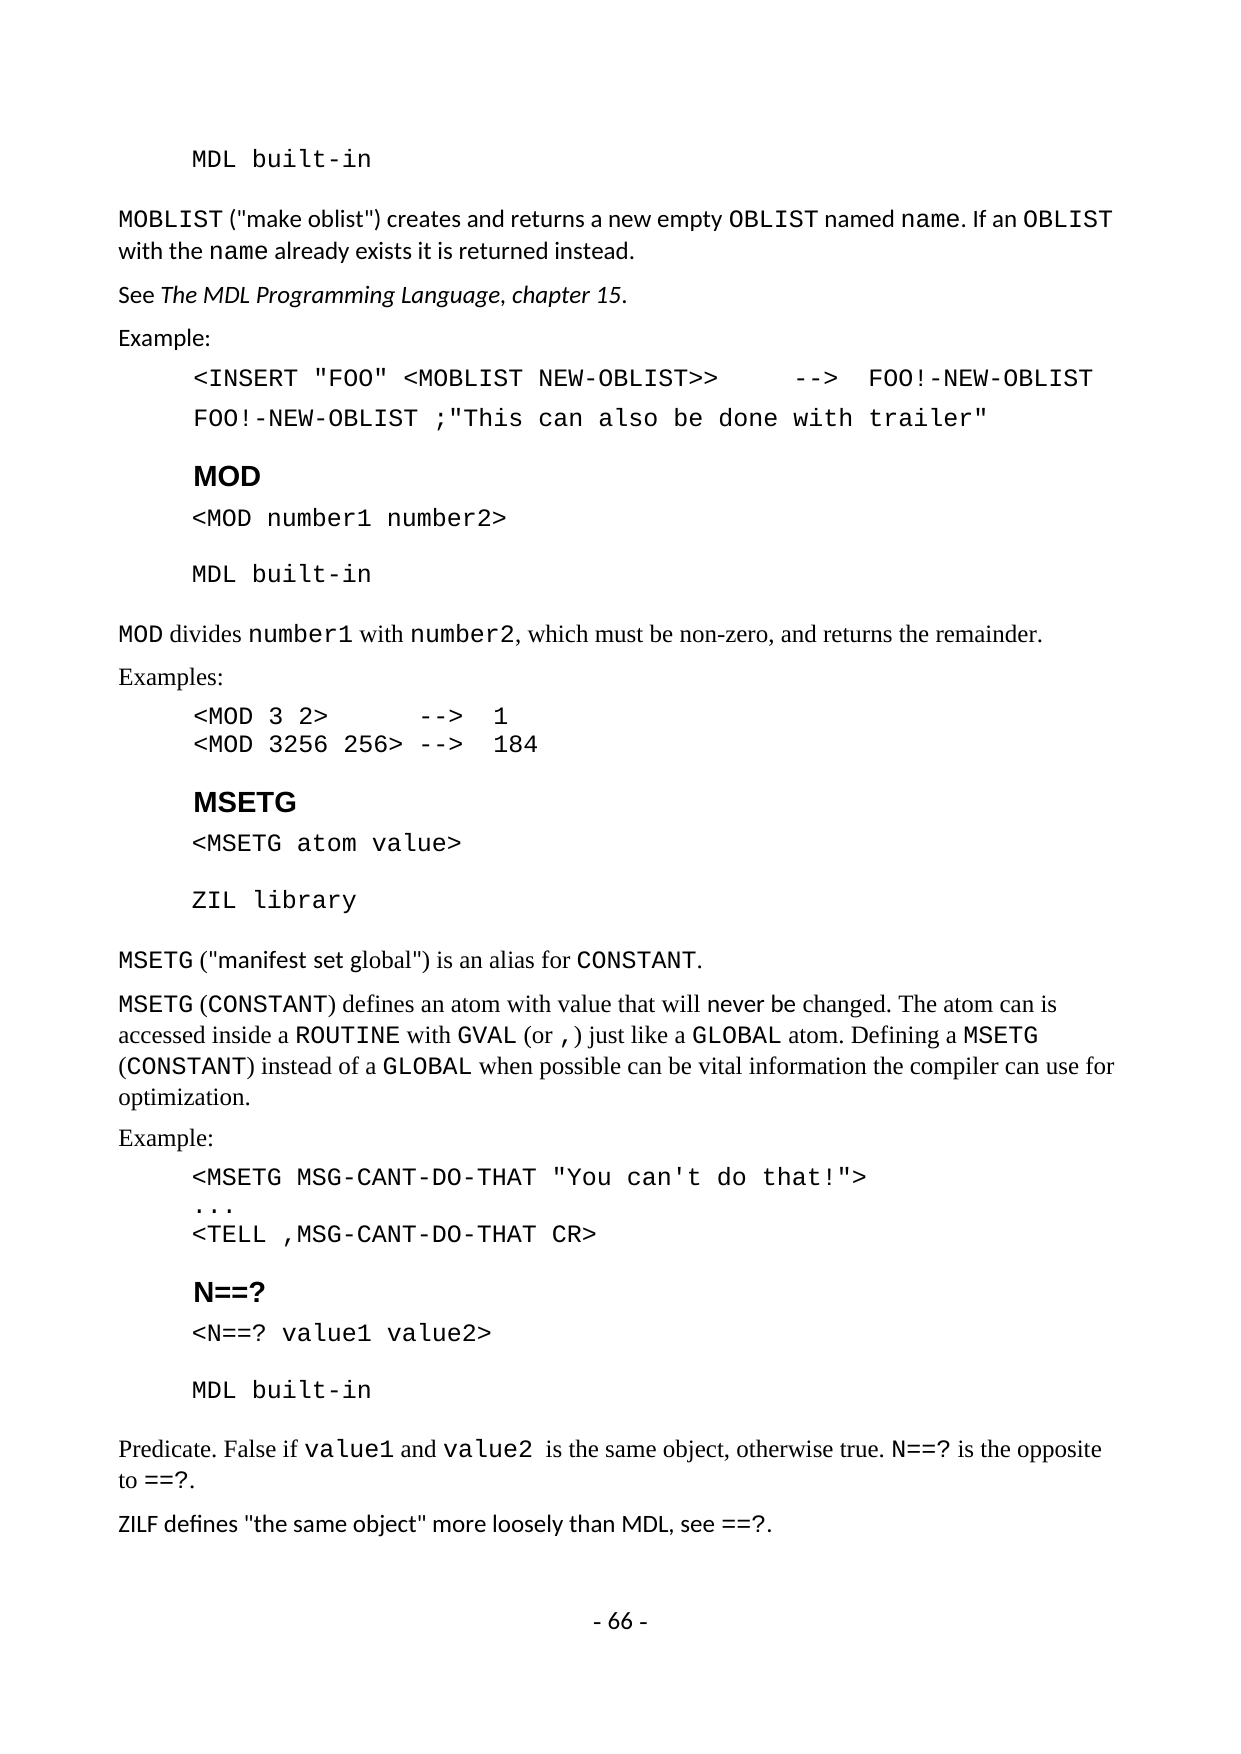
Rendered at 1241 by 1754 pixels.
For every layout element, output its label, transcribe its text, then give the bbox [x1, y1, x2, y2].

text <MSETG atom value> ZIL library [192, 831, 1122, 916]
text Predicate. False if value1 and value2 is the same object, otherwise true. N==? is the opposite to ==?. [118, 1434, 1122, 1496]
subtitle MOD [118, 459, 1122, 493]
text Example: [118, 322, 1122, 353]
text MOD divides number1 with number2, which must be non-zero, and returns the remainder. [118, 619, 1122, 649]
text ZILF defines "the same object" more loosely than MDL, see ==?. [118, 1508, 1122, 1540]
text MDL built-in [192, 562, 1122, 590]
text MDL built-in [192, 1377, 1122, 1406]
text MOBLIST ("make oblist") creates and returns a new empty OBLIST named name. If an OBLIST with the name already exists it is returned instead. [118, 203, 1122, 267]
text MSETG ("manifest set global") is an alias for CONSTANT. [118, 944, 1122, 976]
text See The MDL Programming Language, chapter 15. [118, 279, 1122, 310]
text Example: [118, 1123, 1122, 1152]
subtitle N==? [118, 1274, 1122, 1308]
text <MSETG MSG-CANT-DO-THAT "You can't do that!"> ... <TELL ,MSG-CANT-DO-THAT CR> [192, 1164, 1122, 1249]
text MSETG (CONSTANT) defines an atom with value that will never be changed. The atom can is accessed inside a ROUTINE with GVAL (or ,) just like a GLOBAL atom. Defining a MSETG (CONSTANT) instead of a GLOBAL when possible can be vital information the compiler can use for optimization. [118, 989, 1122, 1111]
text <MOD 3 2> --> 1 <MOD 3256 256> --> 184 [118, 703, 1122, 760]
text Examples: [118, 662, 1122, 691]
subtitle MSETG [118, 785, 1122, 818]
text <N==? value1 value2> [192, 1321, 1122, 1349]
text MDL built-in [192, 146, 1122, 175]
text FOO!-NEW-OBLIST ;"This can also be done with trailer" [118, 406, 1122, 434]
text <MOD number1 number2> [192, 505, 1122, 534]
text <INSERT "FOO" <MOBLIST NEW-OBLIST>> --> FOO!-NEW-OBLIST [118, 365, 1122, 393]
